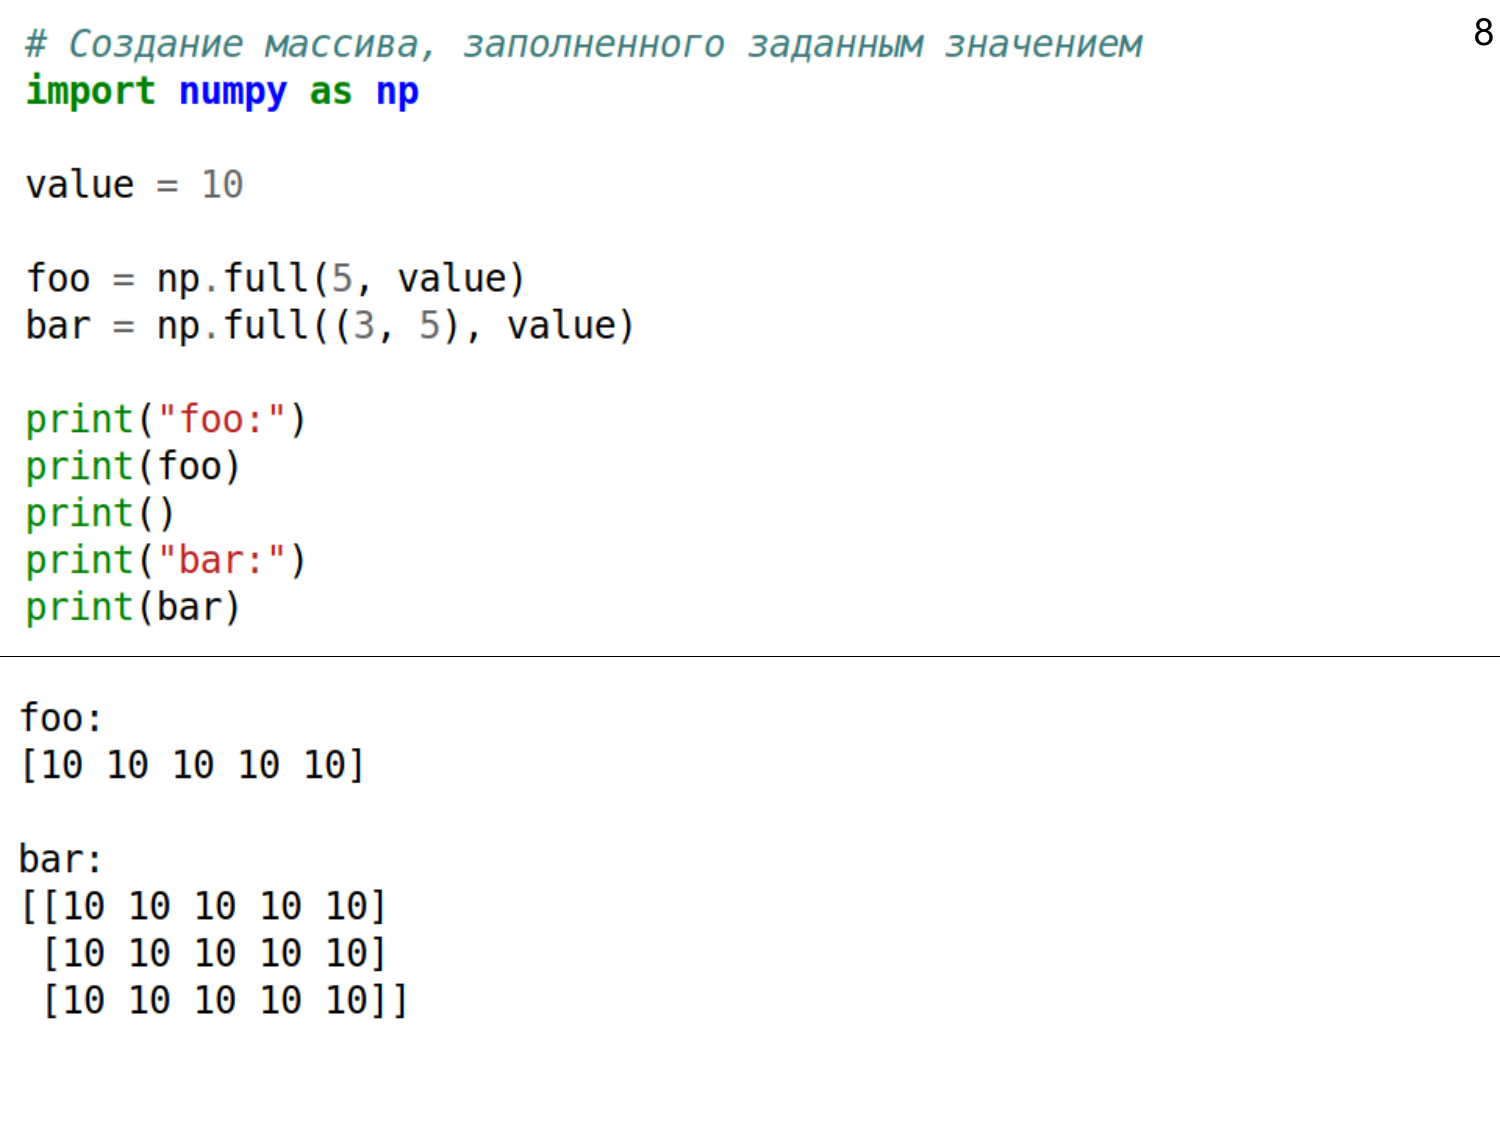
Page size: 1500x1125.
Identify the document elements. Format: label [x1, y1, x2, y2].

picture [11, 15, 1157, 639]
picture [10, 689, 418, 1031]
